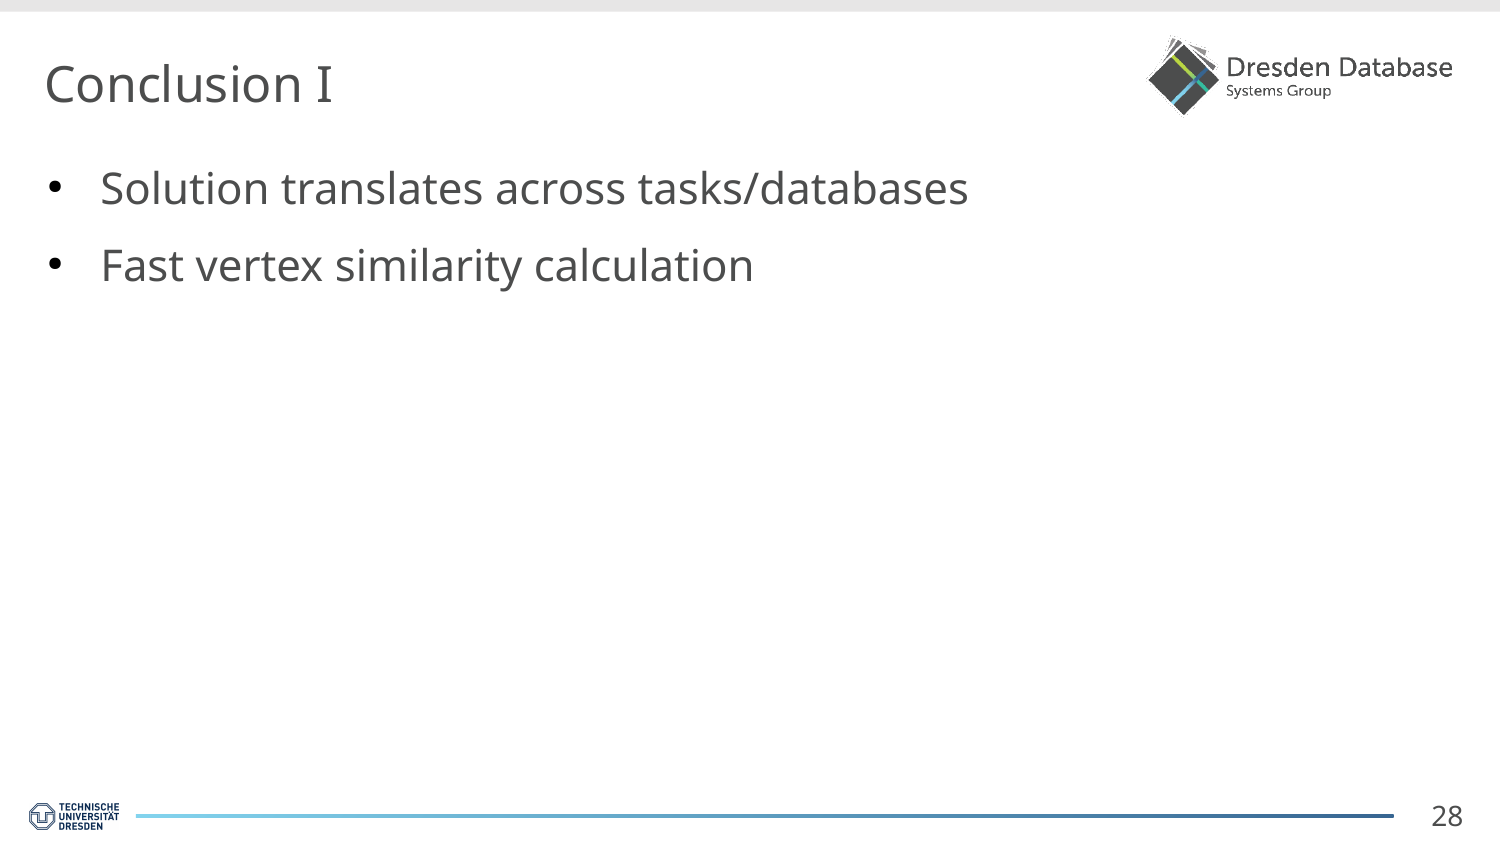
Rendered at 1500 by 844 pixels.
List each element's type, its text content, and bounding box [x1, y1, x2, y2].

picture [1145, 35, 1453, 118]
picture [29, 803, 119, 830]
list Solution translates across tasks/databases Fast vertex similarity calculation [29, 159, 1471, 780]
title Conclusion I [29, 47, 1093, 118]
